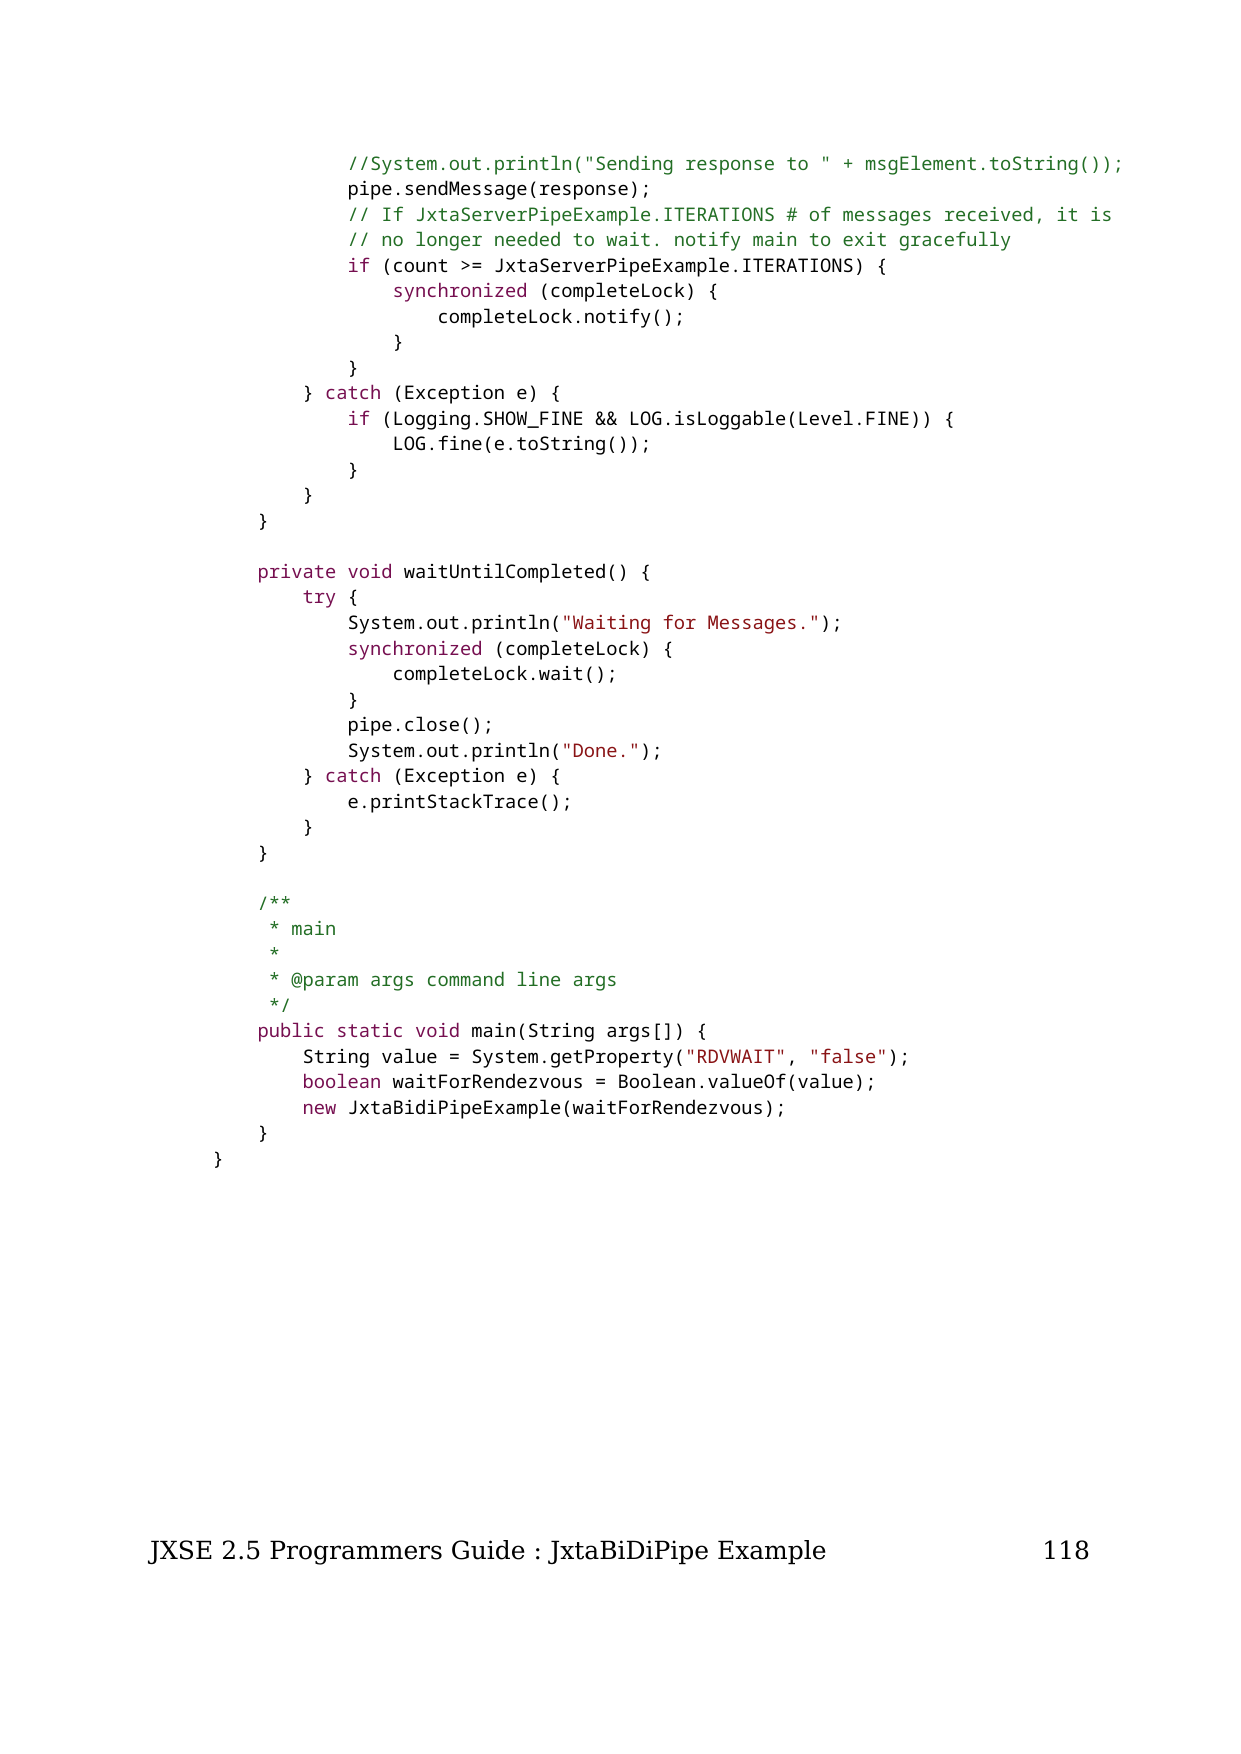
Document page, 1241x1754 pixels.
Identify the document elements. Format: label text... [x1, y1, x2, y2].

text } [212, 456, 1240, 482]
text /** [212, 890, 1240, 916]
text * @param args command line args [212, 967, 1240, 992]
text //System.out.println("Sending response to " + msgElement.toString()); [212, 150, 1240, 176]
text } [212, 1145, 1240, 1171]
text } catch (Exception e) { [212, 762, 1240, 788]
text completeLock.notify(); [212, 303, 1240, 329]
text } [212, 507, 1240, 533]
text LOG.fine(e.toString()); [212, 431, 1240, 456]
text */ [212, 992, 1240, 1018]
text // If JxtaServerPipeExample.ITERATIONS # of messages received, it is [212, 201, 1240, 227]
text if (count >= JxtaServerPipeExample.ITERATIONS) { [212, 252, 1240, 278]
text completeLock.wait(); [212, 660, 1240, 686]
text boolean waitForRendezvous = Boolean.valueOf(value); [212, 1069, 1240, 1094]
text private void waitUntilCompleted() { [212, 558, 1240, 584]
text * [212, 941, 1240, 967]
text pipe.sendMessage(response); [212, 176, 1240, 201]
text pipe.close(); [212, 711, 1240, 737]
text System.out.println("Waiting for Messages."); [212, 609, 1240, 635]
text public static void main(String args[]) { [212, 1018, 1240, 1043]
text e.printStackTrace(); [212, 788, 1240, 813]
text } [212, 839, 1240, 864]
text try { [212, 584, 1240, 609]
text } [212, 482, 1240, 507]
text } [212, 329, 1240, 354]
text } [212, 354, 1240, 380]
text String value = System.getProperty("RDVWAIT", "false"); [212, 1043, 1240, 1069]
text } catch (Exception e) { [212, 380, 1240, 405]
text synchronized (completeLock) { [212, 278, 1240, 303]
text * main [212, 916, 1240, 941]
text } [212, 813, 1240, 839]
text System.out.println("Done."); [212, 737, 1240, 762]
text synchronized (completeLock) { [212, 635, 1240, 660]
text } [212, 1120, 1240, 1145]
text // no longer needed to wait. notify main to exit gracefully [212, 227, 1240, 252]
text if (Logging.SHOW_FINE && LOG.isLoggable(Level.FINE)) { [212, 405, 1240, 431]
text new JxtaBidiPipeExample(waitForRendezvous); [212, 1094, 1240, 1120]
text } [212, 686, 1240, 711]
